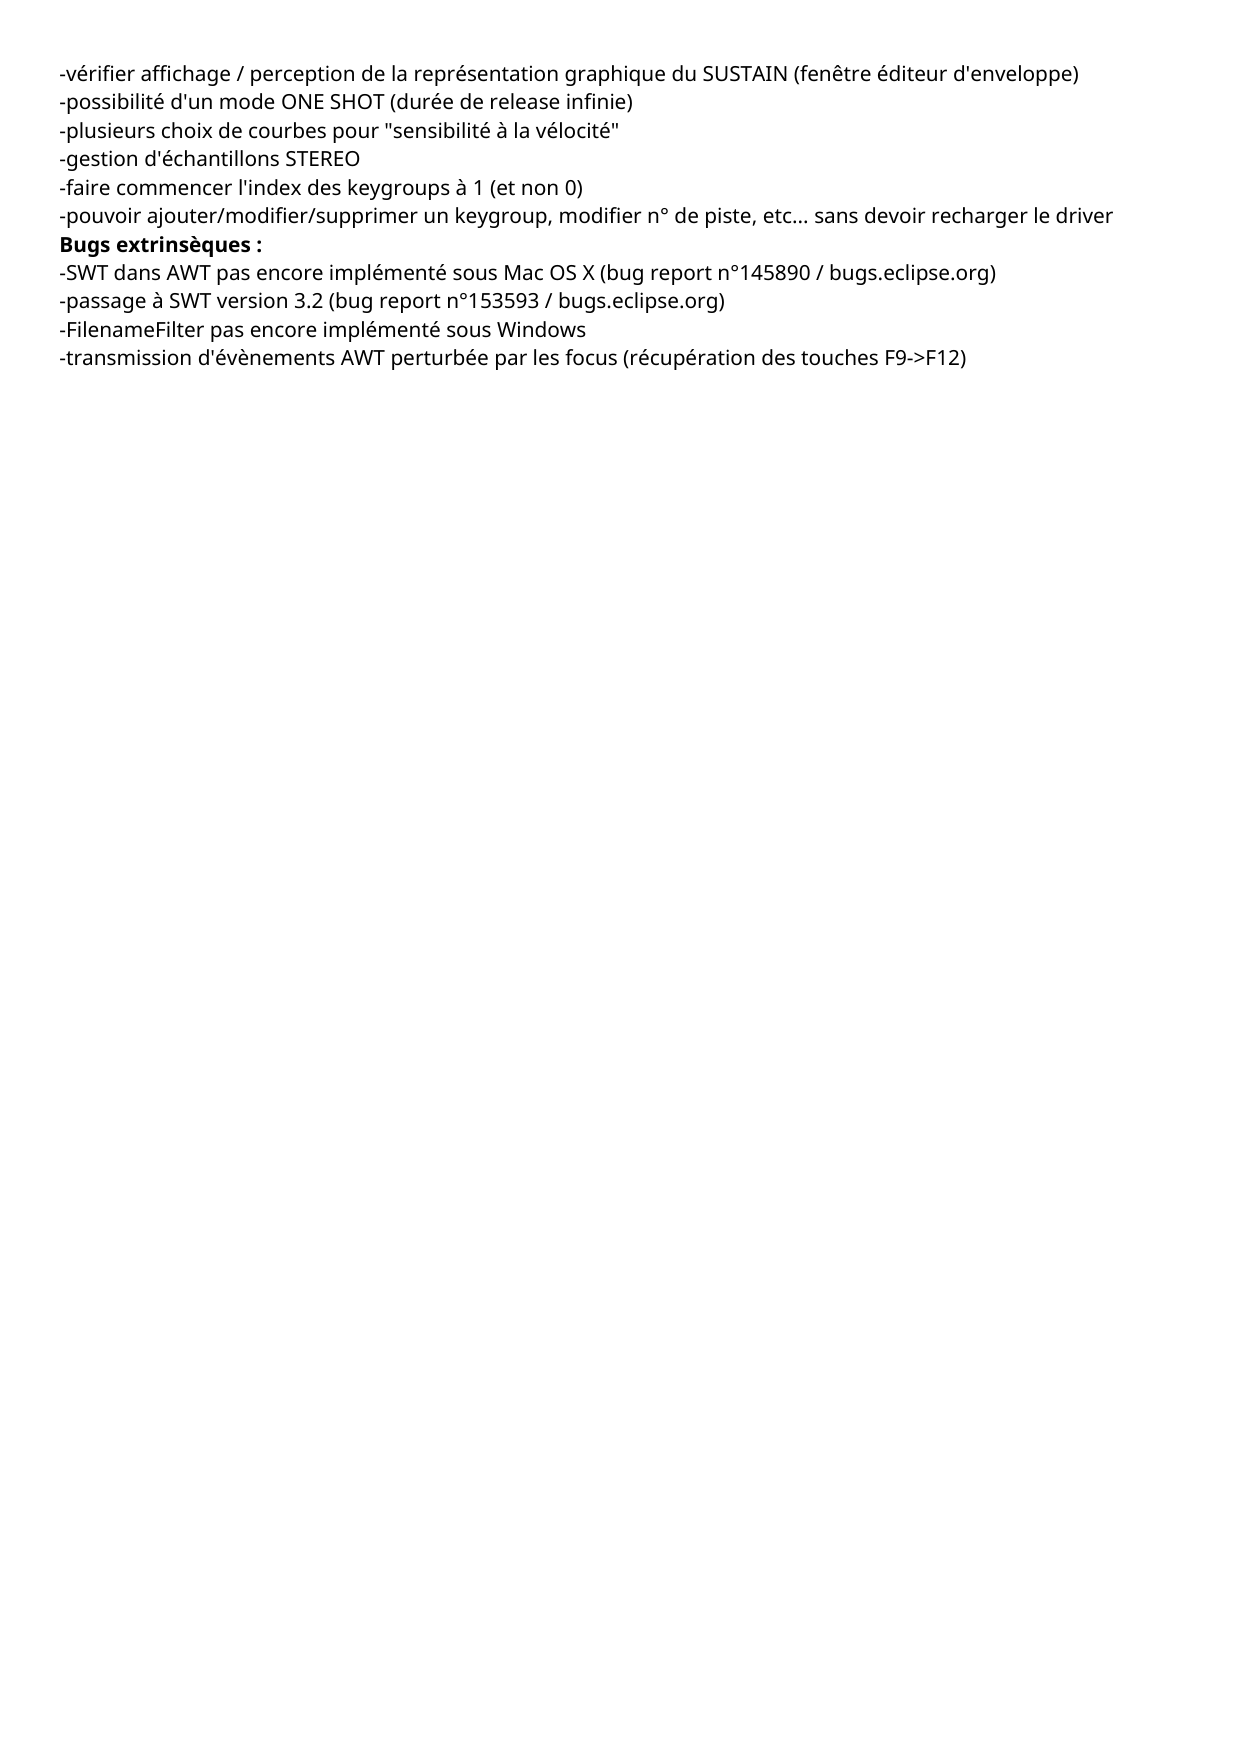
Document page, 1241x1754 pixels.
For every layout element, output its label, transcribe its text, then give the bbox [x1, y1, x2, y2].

text -transmission d'évènements AWT perturbée par les focus (récupération des touches F9->F12) [59, 343, 1181, 372]
text -faire commencer l'index des keygroups à 1 (et non 0) [59, 173, 1181, 201]
text Bugs extrinsèques : [59, 230, 1181, 258]
text -vérifier affichage / perception de la représentation graphique du SUSTAIN (fenêtre éditeur d'enveloppe) [59, 59, 1181, 87]
text -gestion d'échantillons STEREO [59, 144, 1181, 173]
text -passage à SWT version 3.2 (bug report n°153593 / bugs.eclipse.org) [59, 287, 1181, 315]
text -possibilité d'un mode ONE SHOT (durée de release infinie) [59, 87, 1181, 116]
text -plusieurs choix de courbes pour "sensibilité à la vélocité" [59, 116, 1181, 144]
text -FilenameFilter pas encore implémenté sous Windows [59, 315, 1181, 343]
text -SWT dans AWT pas encore implémenté sous Mac OS X (bug report n°145890 / bugs.eclipse.org) [59, 258, 1181, 287]
text -pouvoir ajouter/modifier/supprimer un keygroup, modifier n° de piste, etc... sans devoir recharger le driver [59, 201, 1181, 230]
